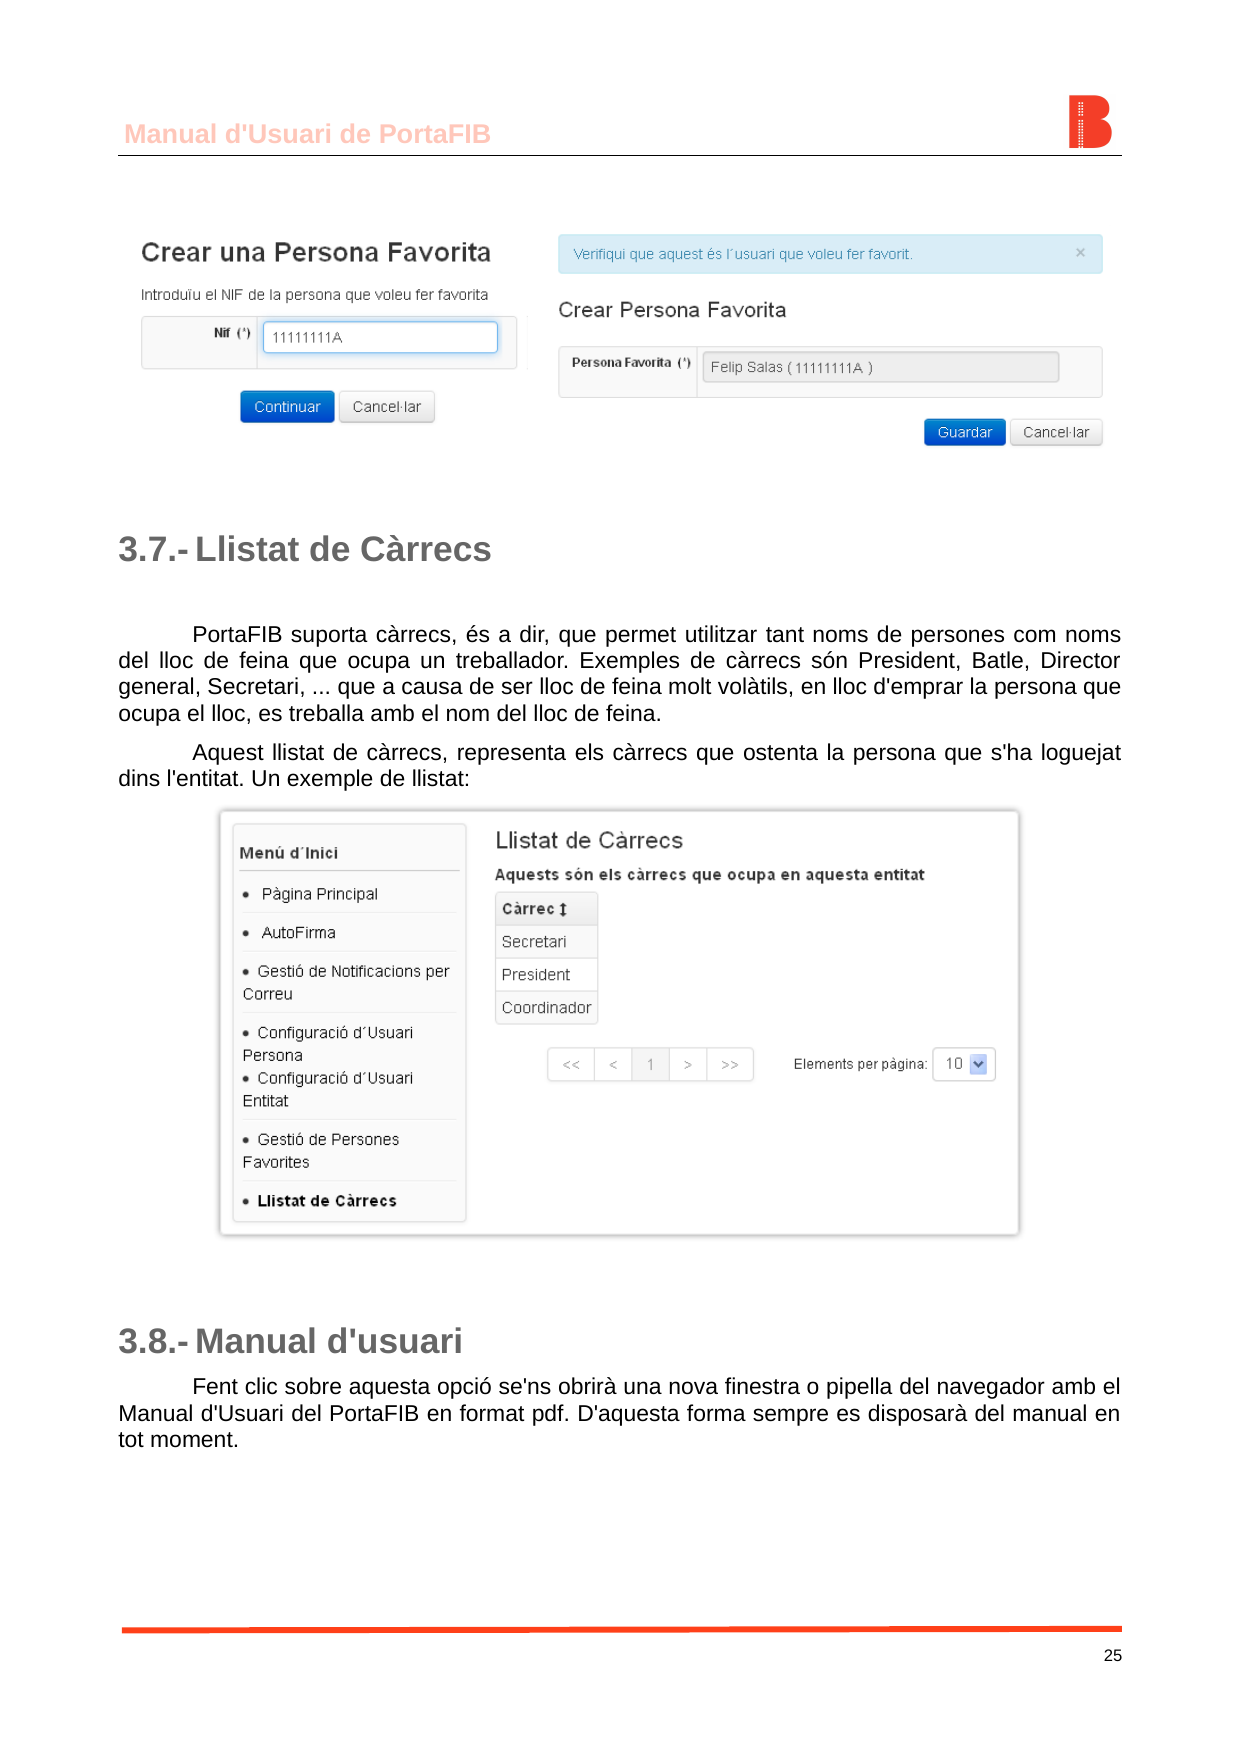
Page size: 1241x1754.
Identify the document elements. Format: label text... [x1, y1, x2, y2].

text Fent clic sobre aquesta opció se'ns obrirà una nova finestra o pipella del navegador amb el Manual d'Usuari del PortaFIB en format pdf. D'aquesta forma sempre es disposarà del manual en tot moment. [118, 1373, 1122, 1452]
text Aquest llistat de càrrecs, representa els càrrecs que ostenta la persona que s'ha loguejat dins l'entitat. Un exemple de llistat: [118, 738, 1122, 791]
picture [1063, 94, 1117, 150]
table_header [541, 216, 1122, 465]
picture [123, 221, 528, 459]
picture [211, 803, 1029, 1244]
text PortaFIB suporta càrrecs, és a dir, que permet utilitzar tant noms de persones com noms del lloc de feina que ocupa un treballador. Exemples de càrrecs són President, Batle, Director general, Secretari, ... que a causa de ser lloc de feina molt volàtils, en lloc d'emprar la persona que ocupa el lloc, es treballa amb el nom del lloc de feina. [118, 621, 1122, 726]
picture [547, 225, 1111, 456]
table_header [118, 216, 541, 465]
subtitle Llistat de Càrrecs [118, 528, 1122, 569]
subtitle Manual d'usuari [118, 1320, 1122, 1361]
